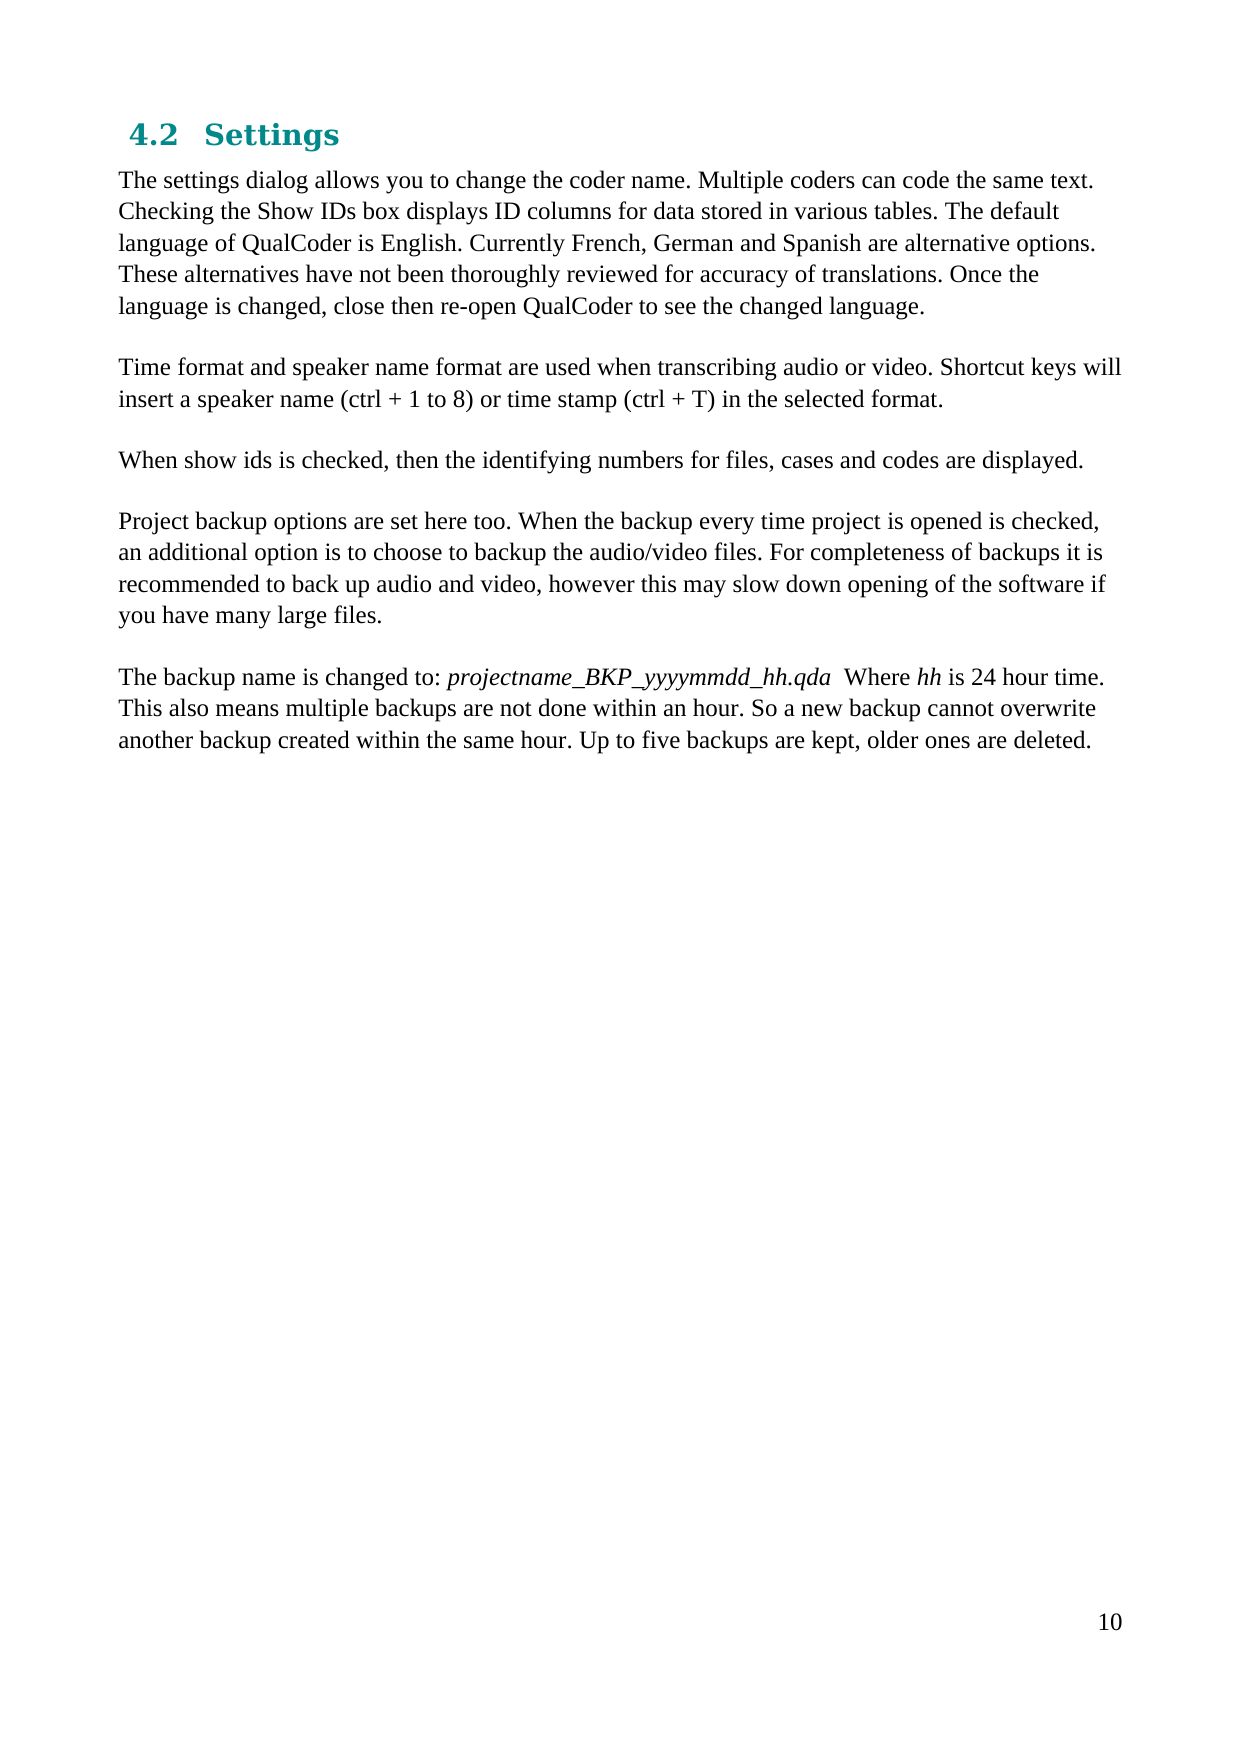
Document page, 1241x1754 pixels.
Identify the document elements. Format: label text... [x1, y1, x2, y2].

text Time format and speaker name format are used when transcribing audio or video. Shortcut keys will insert a speaker name (ctrl + 1 to 8) or time stamp (ctrl + T) in the selected format. [118, 352, 1122, 412]
text The backup name is changed to: projectname_BKP_yyyymmdd_hh.qda Where hh is 24 hour time. This also means multiple backups are not done within an hour. So a new backup cannot overwrite another backup created within the same hour. Up to five backups are kept, older ones are deleted. [118, 662, 1122, 753]
text Project backup options are set here too. When the backup every time project is opened is checked, an additional option is to choose to backup the audio/video files. For completeness of backups it is recommended to back up audio and video, however this may slow down opening of the software if you have many large files. [118, 506, 1122, 629]
text When show ids is checked, then the identifying numbers for files, cases and codes are displayed. [118, 445, 1122, 473]
subtitle Settings [118, 118, 1122, 152]
text The settings dialog allows you to change the coder name. Multiple coders can code the same text. Checking the Show IDs box displays ID columns for data stored in various tables. The default language of QualCoder is English. Currently French, German and Spanish are alternative options. These alternatives have not been thoroughly reviewed for accuracy of translations. Once the language is changed, close then re-open QualCoder to see the changed language. [118, 165, 1122, 320]
